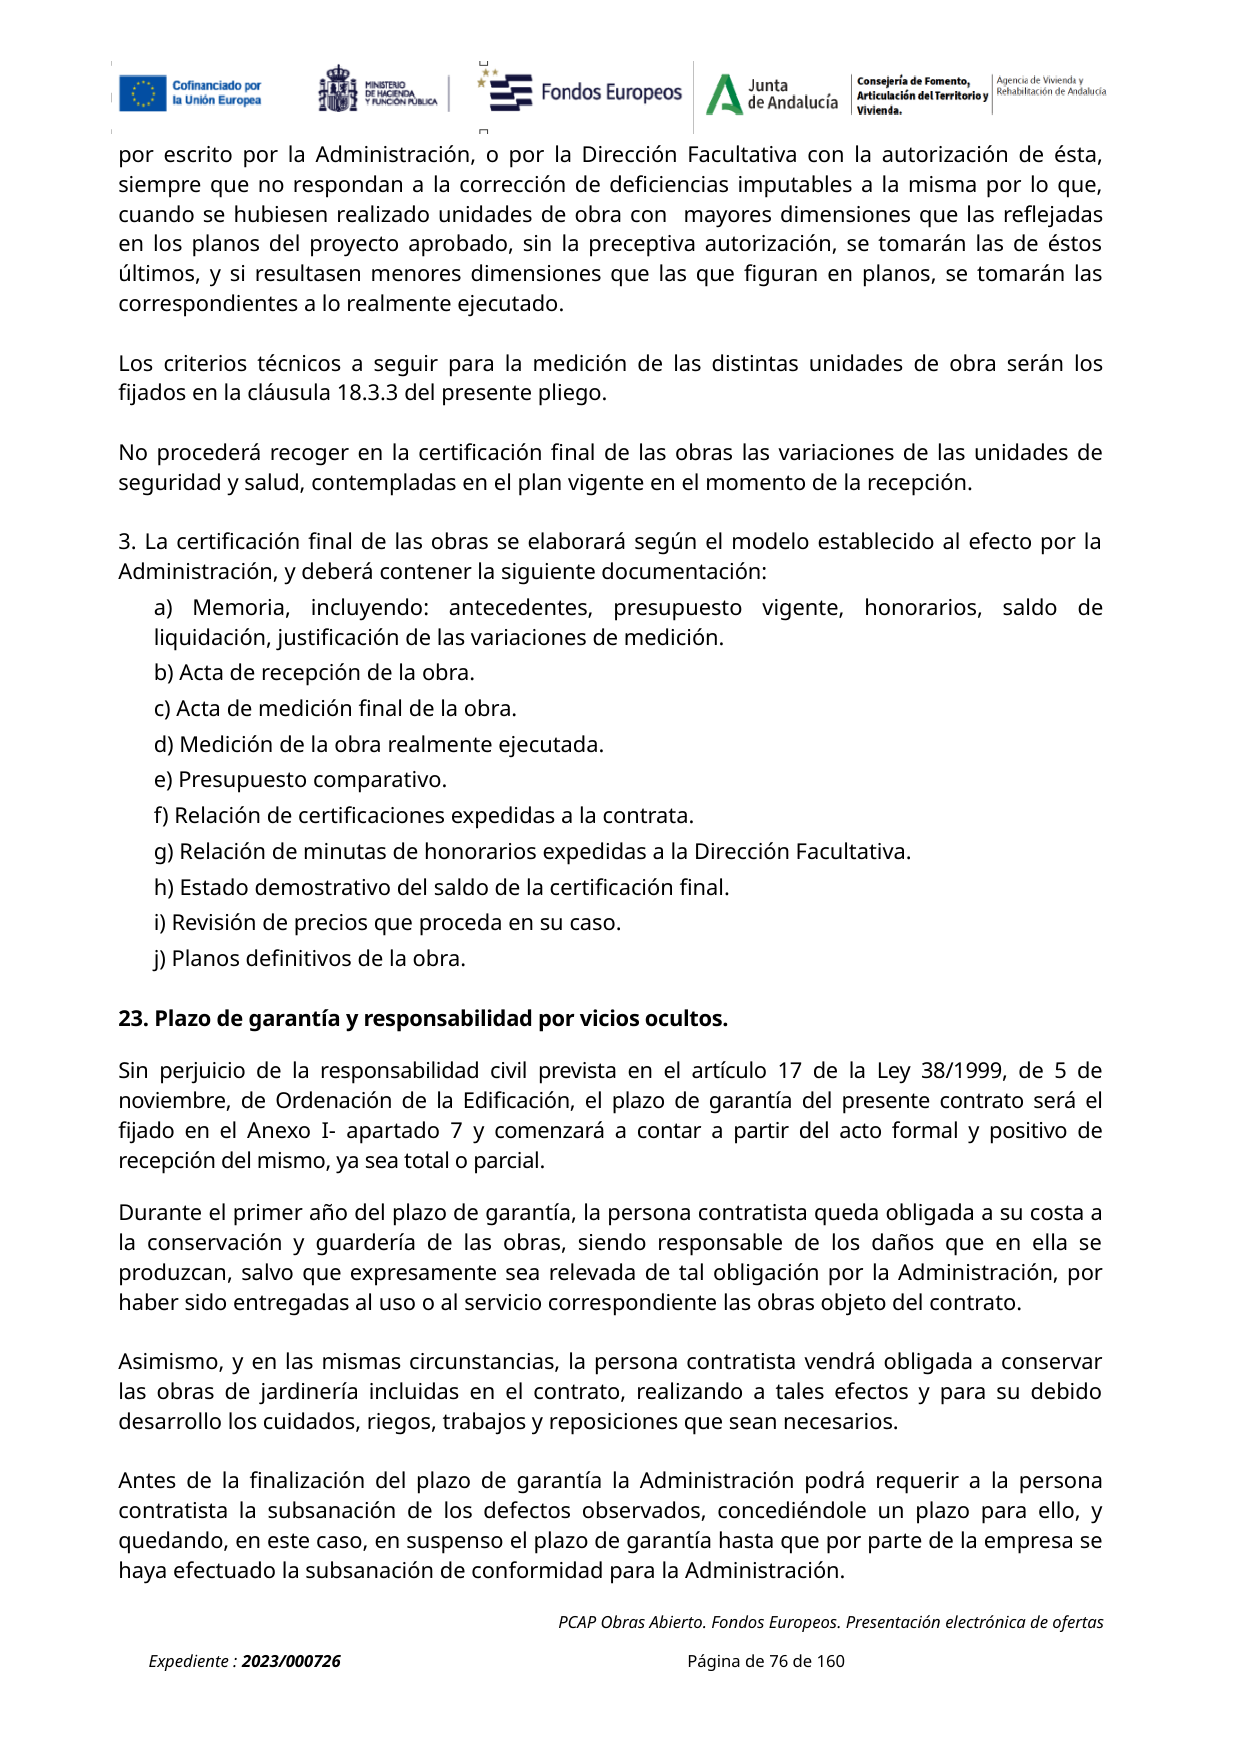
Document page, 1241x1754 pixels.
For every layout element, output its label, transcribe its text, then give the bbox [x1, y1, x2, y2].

text Antes de la finalización del plazo de garantía la Administración podrá requerir a la persona contratista la subsanación de los defectos observados, concediéndole un plazo para ello, y quedando, en este caso, en suspenso el plazo de garantía hasta que por parte de la empresa se haya efectuado la subsanación de conformidad para la Administración. [118, 1465, 1104, 1584]
text 3. La certificación final de las obras se elaborará según el modelo establecido al efecto por la Administración, y deberá contener la siguiente documentación: [118, 526, 1104, 586]
text Durante el primer año del plazo de garantía, la persona contratista queda obligada a su costa a la conservación y guardería de las obras, siendo responsable de los daños que en ella se produzcan, salvo que expresamente sea relevada de tal obligación por la Administración, por haber sido entregadas al uso o al servicio correspondiente las obras objeto del contrato. [118, 1197, 1104, 1316]
text por escrito por la Administración, o por la Dirección Facultativa con la autorización de ésta, siempre que no respondan a la corrección de deficiencias imputables a la misma por lo que, cuando se hubiesen realizado unidades de obra con mayores dimensiones que las reflejadas en los planos del proyecto aprobado, sin la preceptiva autorización, se tomarán las de éstos últimos, y si resultasen menores dimensiones que las que figuran en planos, se tomarán las correspondientes a lo realmente ejecutado. [118, 139, 1104, 318]
text a) Memoria, incluyendo: antecedentes, presupuesto vigente, honorarios, saldo de liquidación, justificación de las variaciones de medición. [153, 592, 1104, 651]
text c) Acta de medición final de la obra. [153, 693, 1104, 723]
text h) Estado demostrativo del saldo de la certificación final. [153, 872, 1104, 901]
text i) Revisión de precios que proceda en su caso. [153, 907, 1104, 937]
text Los criterios técnicos a seguir para la medición de las distintas unidades de obra serán los fijados en la cláusula 18.3.3 del presente pliego. [118, 347, 1104, 407]
text b) Acta de recepción de la obra. [153, 657, 1104, 687]
text 23. Plazo de garantía y responsabilidad por vicios ocultos. [118, 1003, 1104, 1032]
text Asimismo, y en las mismas circunstancias, la persona contratista vendrá obligada a conservar las obras de jardinería incluidas en el contrato, realizando a tales efectos y para su debido desarrollo los cuidados, riegos, trabajos y reposiciones que sean necesarios. [118, 1346, 1104, 1435]
text f) Relación de certificaciones expedidas a la contrata. [153, 800, 1104, 830]
text Sin perjuicio de la responsabilidad civil prevista en el artículo 17 de la Ley 38/1999, de 5 de noviembre, de Ordenación de la Edificación, el plazo de garantía del presente contrato será el fijado en el Anexo I- apartado 7 y comenzará a contar a partir del acto formal y positivo de recepción del mismo, ya sea total o parcial. [118, 1055, 1104, 1174]
text e) Presupuesto comparativo. [153, 764, 1104, 794]
text No procederá recoger en la certificación final de las obras las variaciones de las unidades de seguridad y salud, contempladas en el plan vigente en el momento de la recepción. [118, 437, 1104, 496]
text d) Medición de la obra realmente ejecutada. [153, 729, 1104, 758]
text g) Relación de minutas de honorarios expedidas a la Dirección Facultativa. [153, 836, 1104, 866]
text j) Planos definitivos de la obra. [153, 943, 1104, 973]
picture [111, 58, 1119, 134]
